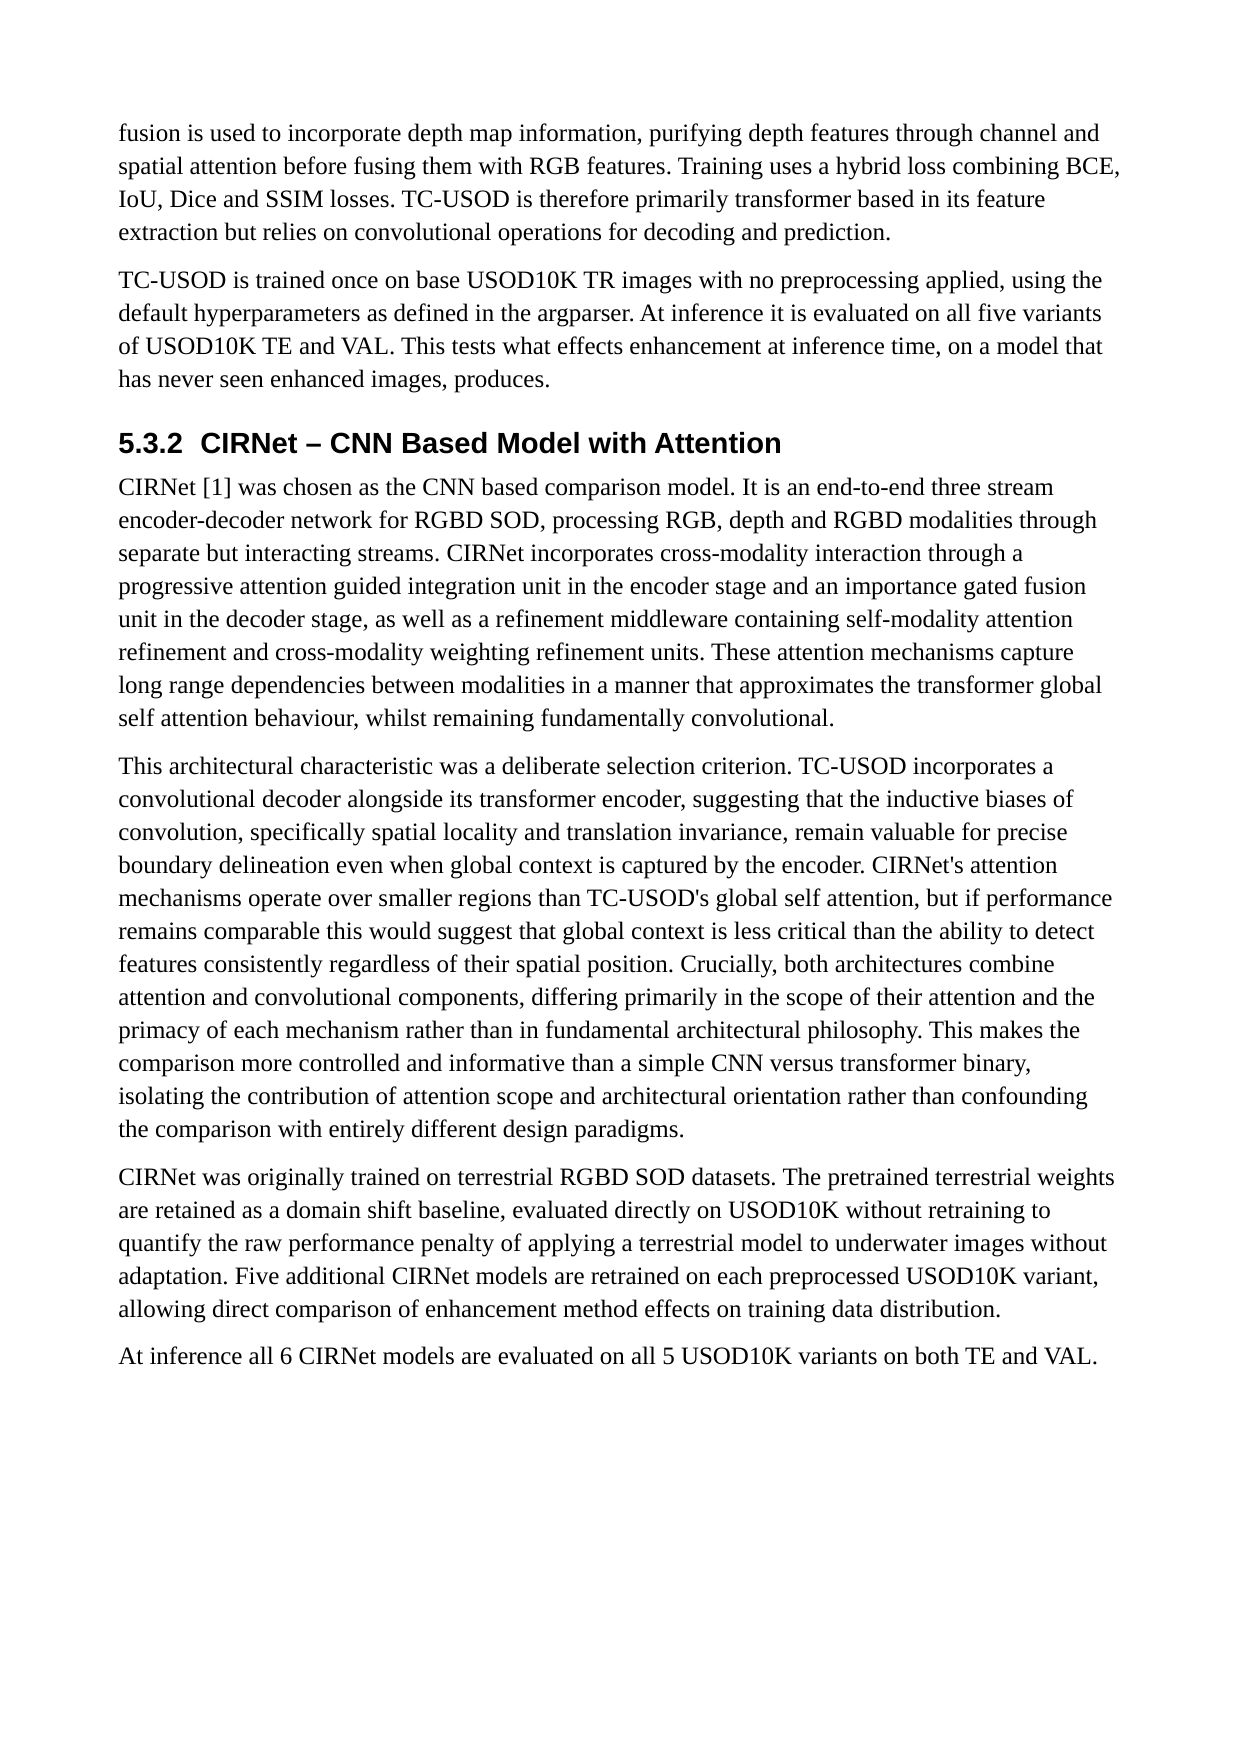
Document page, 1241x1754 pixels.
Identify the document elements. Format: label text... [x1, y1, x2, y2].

text CIRNet [1] was chosen as the CNN based comparison model. It is an end-to-end three stream encoder-decoder network for RGBD SOD, processing RGB, depth and RGBD modalities through separate but interacting streams. CIRNet incorporates cross-modality interaction through a progressive attention guided integration unit in the encoder stage and an importance gated fusion unit in the decoder stage, as well as a refinement middleware containing self-modality attention refinement and cross-modality weighting refinement units. These attention mechanisms capture long range dependencies between modalities in a manner that approximates the transformer global self attention behaviour, whilst remaining fundamentally convolutional. [118, 472, 1122, 732]
text This architectural characteristic was a deliberate selection criterion. TC-USOD incorporates a convolutional decoder alongside its transformer encoder, suggesting that the inductive biases of convolution, specifically spatial locality and translation invariance, remain valuable for precise boundary delineation even when global context is captured by the encoder. CIRNet's attention mechanisms operate over smaller regions than TC-USOD's global self attention, but if performance remains comparable this would suggest that global context is less critical than the ability to detect features consistently regardless of their spatial position. Crucially, both architectures combine attention and convolutional components, differing primarily in the scope of their attention and the primacy of each mechanism rather than in fundamental architectural philosophy. This makes the comparison more controlled and informative than a simple CNN versus transformer binary, isolating the contribution of attention scope and architectural orientation rather than confounding the comparison with entirely different design paradigms. [118, 751, 1122, 1143]
text At inference all 6 CIRNet models are evaluated on all 5 USOD10K variants on both TE and VAL. [118, 1341, 1122, 1370]
text CIRNet was originally trained on terrestrial RGBD SOD datasets. The pretrained terrestrial weights are retained as a domain shift baseline, evaluated directly on USOD10K without retraining to quantify the raw performance penalty of applying a terrestrial model to underwater images without adaptation. Five additional CIRNet models are retrained on each preprocessed USOD10K variant, allowing direct comparison of enhancement method effects on training data distribution. [118, 1162, 1122, 1322]
text TC-USOD is trained once on base USOD10K TR images with no preprocessing applied, using the default hyperparameters as defined in the argparser. At inference it is evaluated on all five variants of USOD10K TE and VAL. This tests what effects enhancement at inference time, on a model that has never seen enhanced images, produces. [118, 265, 1122, 393]
text fusion is used to incorporate depth map information, purifying depth features through channel and spatial attention before fusing them with RGB features. Training uses a hybrid loss combining BCE, IoU, Dice and SSIM losses. TC-USOD is therefore primarily transformer based in its feature extraction but relies on convolutional operations for decoding and prediction. [118, 118, 1122, 246]
subtitle CIRNet – CNN Based Model with Attention [118, 426, 1122, 459]
